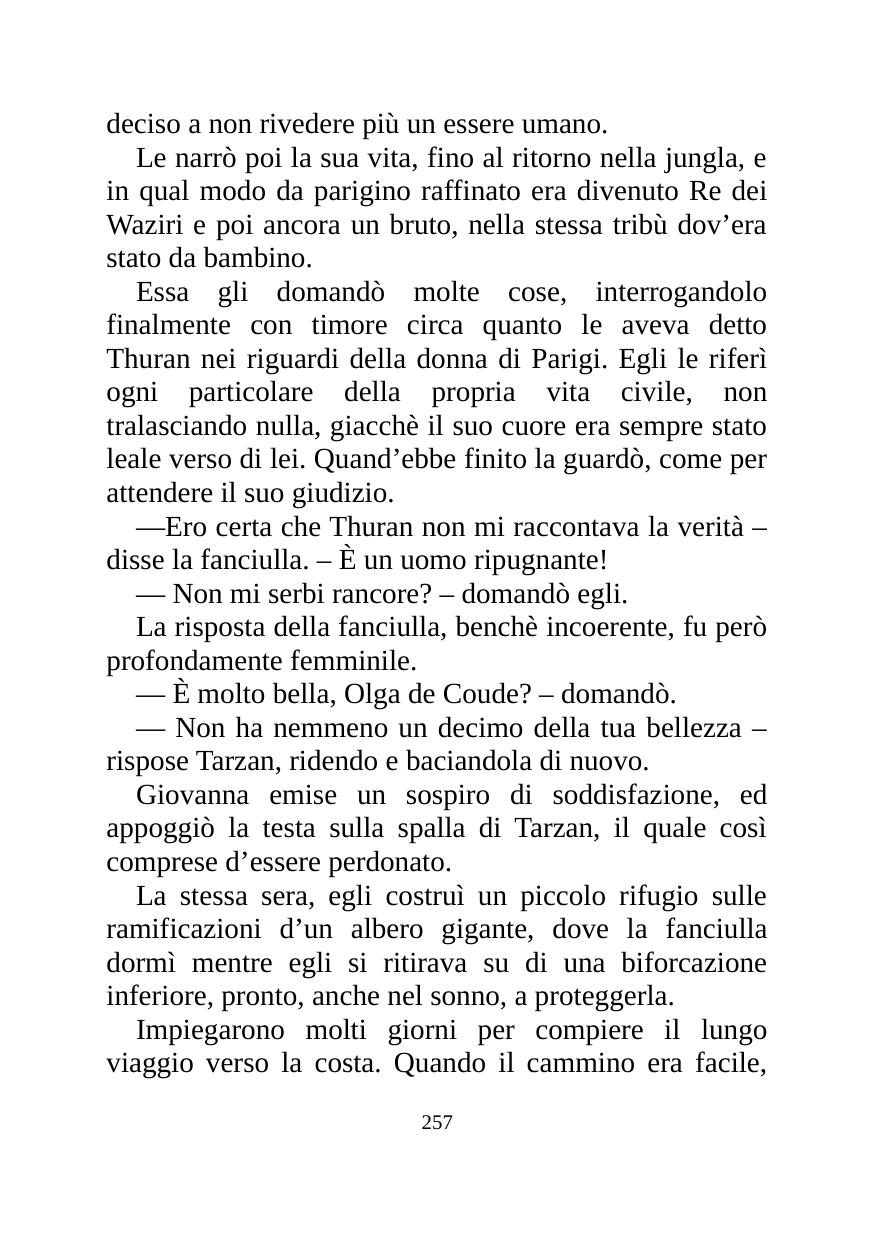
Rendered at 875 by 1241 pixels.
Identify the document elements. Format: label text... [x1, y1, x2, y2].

text — Non mi serbi rancore? – domandò egli. [106, 576, 768, 609]
text La stessa sera, egli costruì un piccolo rifugio sulle ramificazioni d’un albero gigante, dove la fanciulla dormì mentre egli si ritirava su di una biforcazione inferiore, pronto, anche nel sonno, a proteggerla. [106, 878, 768, 1012]
text Essa gli domandò molte cose, interrogandolo finalmente con timore circa quanto le aveva detto Thuran nei riguardi della donna di Parigi. Egli le riferì ogni particolare della propria vita civile, non tralasciando nulla, giacchè il suo cuore era sempre stato leale verso di lei. Quand’ebbe finito la guardò, come per attendere il suo giudizio. [106, 274, 768, 509]
text La risposta della fanciulla, benchè incoerente, fu però profondamente femminile. [106, 609, 768, 676]
text — È molto bella, Olga de Coude? – domandò. [106, 676, 768, 710]
text —Ero certa che Thuran non mi raccontava la verità – disse la fanciulla. – È un uomo ripugnante! [106, 509, 768, 576]
text Le narrò poi la sua vita, fino al ritorno nella jungla, e in qual modo da parigino raffinato era divenuto Re dei Waziri e poi ancora un bruto, nella stessa tribù dov’era stato da bambino. [106, 140, 768, 274]
text Giovanna emise un sospiro di soddisfazione, ed appoggiò la testa sulla spalla di Tarzan, il quale così comprese d’essere perdonato. [106, 777, 768, 878]
text Impiegarono molti giorni per compiere il lungo viaggio verso la costa. Quando il cammino era facile, [106, 1012, 768, 1079]
text deciso a non rivedere più un essere umano. [106, 106, 768, 140]
text — Non ha nemmeno un decimo della tua bellezza – rispose Tarzan, ridendo e baciandola di nuovo. [106, 710, 768, 777]
